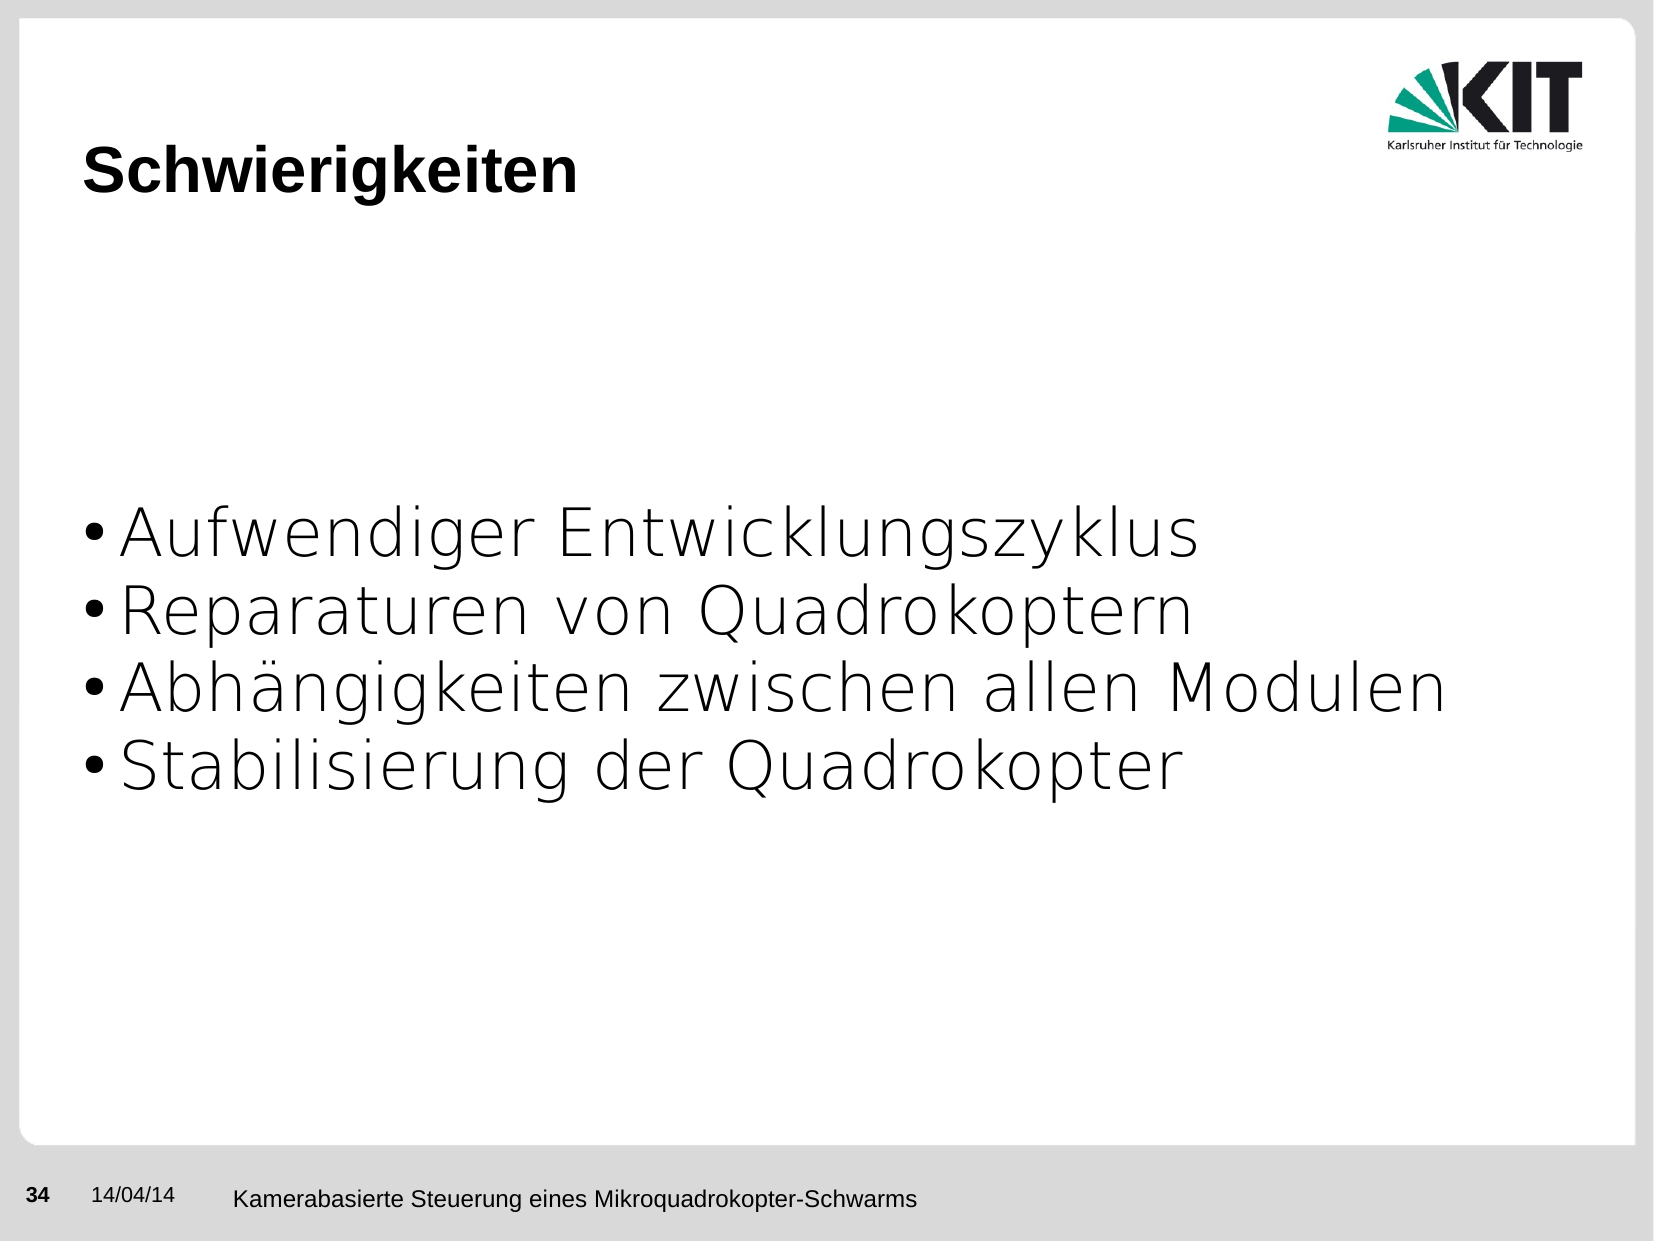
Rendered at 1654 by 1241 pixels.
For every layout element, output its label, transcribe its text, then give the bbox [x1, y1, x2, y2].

picture [0, 0, 1654, 1241]
title Schwierigkeiten [82, 49, 1571, 257]
subtitle Aufwendiger Entwicklungszyklus Reparaturen von Quadrokoptern Abhängigkeiten zwischen allen Modulen Stabilisierung der Quadrokopter [82, 290, 1571, 1010]
